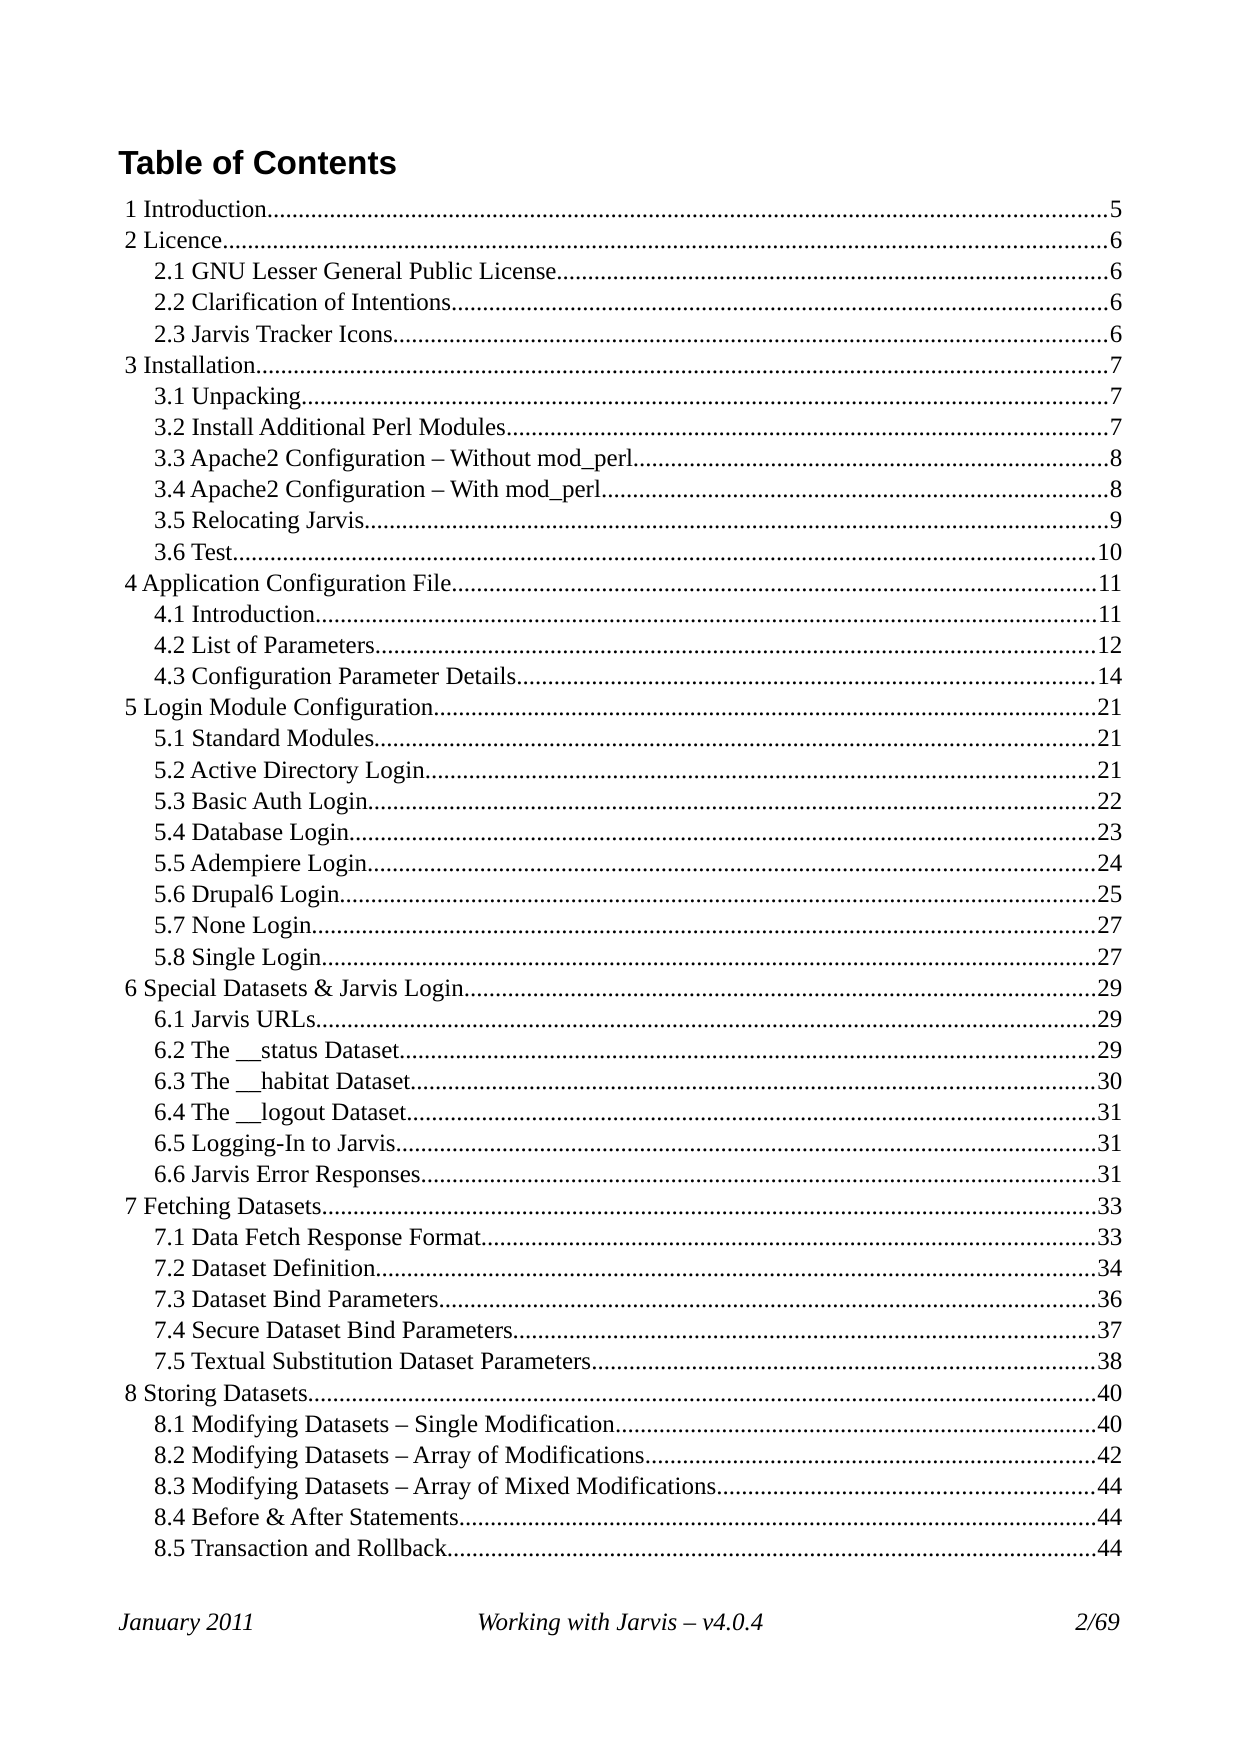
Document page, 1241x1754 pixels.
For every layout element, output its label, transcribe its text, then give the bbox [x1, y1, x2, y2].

text 5 Login Module Configuration 21 [118, 692, 1122, 721]
text 4.1 Introduction 11 [148, 599, 1122, 628]
text 8.4 Before & After Statements 44 [148, 1502, 1122, 1531]
text 2.1 GNU Lesser General Public License 6 [148, 256, 1122, 285]
text 4 Application Configuration File 11 [118, 568, 1122, 597]
text 4.2 List of Parameters 12 [148, 630, 1122, 659]
text 3.6 Test 10 [148, 537, 1122, 565]
text 5.3 Basic Auth Login 22 [148, 786, 1122, 814]
text 6.6 Jarvis Error Responses 31 [148, 1159, 1122, 1188]
text 3 Installation 7 [118, 350, 1122, 378]
text 4.3 Configuration Parameter Details 14 [148, 661, 1122, 690]
text 6.2 The __status Dataset 29 [148, 1035, 1122, 1064]
text 1 Introduction 5 [118, 194, 1122, 223]
text 2.3 Jarvis Tracker Icons 6 [148, 319, 1122, 347]
text 5.5 Adempiere Login 24 [148, 848, 1122, 877]
text 3.1 Unpacking 7 [148, 381, 1122, 410]
text 5.7 None Login 27 [148, 910, 1122, 939]
text 3.3 Apache2 Configuration – Without mod_perl 8 [148, 443, 1122, 472]
text 2 Licence 6 [118, 225, 1122, 254]
text 8.5 Transaction and Rollback 44 [148, 1533, 1122, 1562]
text 8 Storing Datasets 40 [118, 1378, 1122, 1406]
text 6.5 Logging-In to Jarvis 31 [148, 1128, 1122, 1157]
text 6.1 Jarvis URLs 29 [148, 1004, 1122, 1033]
text 3.4 Apache2 Configuration – With mod_perl 8 [148, 474, 1122, 503]
text 7.5 Textual Substitution Dataset Parameters 38 [148, 1346, 1122, 1375]
text 7.4 Secure Dataset Bind Parameters 37 [148, 1315, 1122, 1344]
text 5.4 Database Login 23 [148, 817, 1122, 846]
text 5.8 Single Login 27 [148, 942, 1122, 970]
text 7.2 Dataset Definition 34 [148, 1253, 1122, 1282]
text 8.1 Modifying Datasets – Single Modification 40 [148, 1409, 1122, 1437]
text 7.3 Dataset Bind Parameters 36 [148, 1284, 1122, 1313]
text 5.1 Standard Modules 21 [148, 723, 1122, 752]
text 2.2 Clarification of Intentions 6 [148, 287, 1122, 316]
text 7 Fetching Datasets 33 [118, 1191, 1122, 1219]
text 5.6 Drupal6 Login 25 [148, 879, 1122, 908]
text 7.1 Data Fetch Response Format 33 [148, 1222, 1122, 1251]
text 8.2 Modifying Datasets – Array of Modifications 42 [148, 1440, 1122, 1469]
text 6 Special Datasets & Jarvis Login 29 [118, 973, 1122, 1001]
text 6.4 The __logout Dataset 31 [148, 1097, 1122, 1126]
subtitle Table of Contents [118, 143, 1122, 182]
text 3.2 Install Additional Perl Modules 7 [148, 412, 1122, 441]
text 5.2 Active Directory Login 21 [148, 755, 1122, 783]
text 3.5 Relocating Jarvis 9 [148, 506, 1122, 534]
text 8.3 Modifying Datasets – Array of Mixed Modifications 44 [148, 1471, 1122, 1500]
text 6.3 The __habitat Dataset 30 [148, 1066, 1122, 1095]
